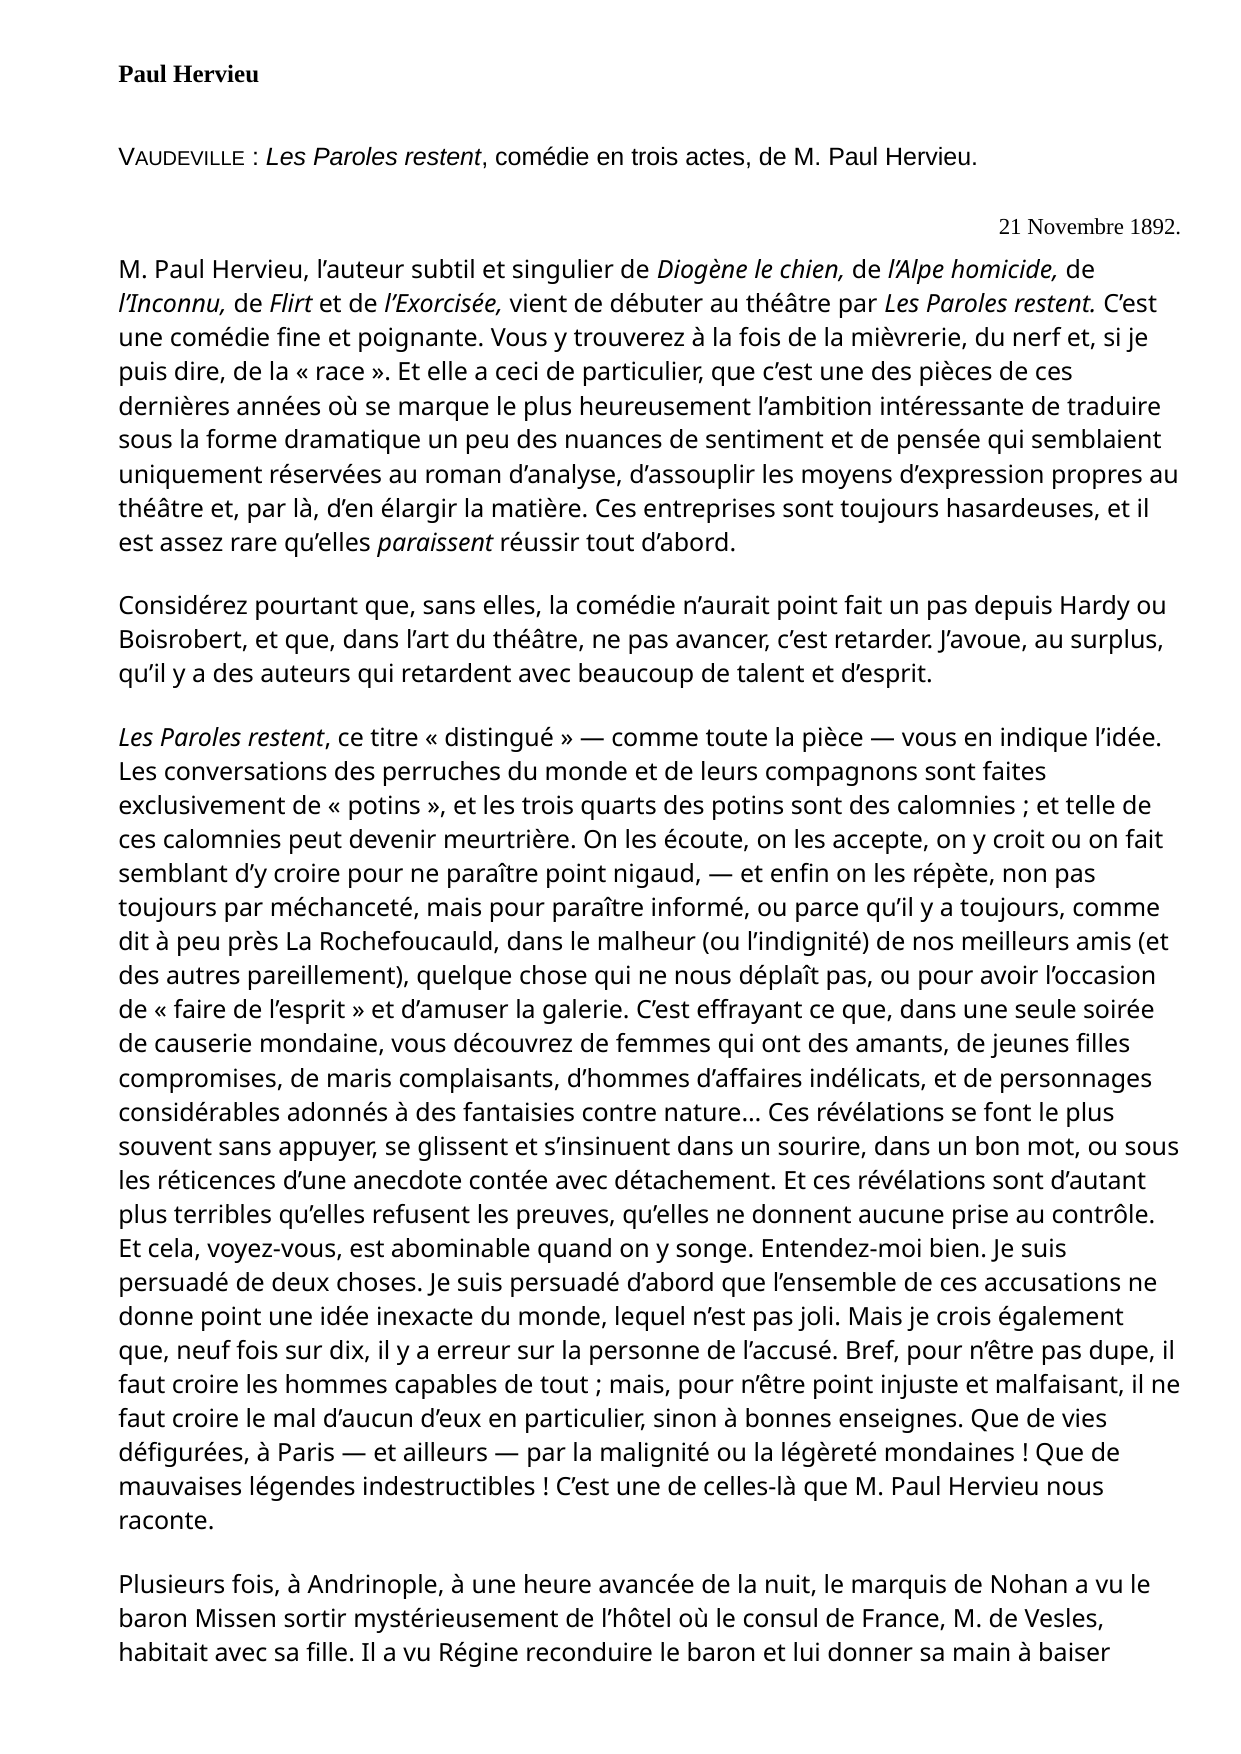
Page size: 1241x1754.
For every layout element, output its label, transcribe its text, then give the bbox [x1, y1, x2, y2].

text Considérez pourtant que, sans elles, la comédie n’aurait point fait un pas depuis Hardy ou Boisrobert, et que, dans l’art du théâtre, ne pas avancer, c’est retarder. J’avoue, au surplus, qu’il y a des auteurs qui retardent avec beaucoup de talent et d’esprit. [118, 588, 1181, 690]
text M. Paul Hervieu, l’auteur subtil et singulier de Diogène le chien, de l’Alpe homicide, de l’Inconnu, de Flirt et de l’Exorcisée, vient de débuter au théâtre par Les Paroles restent. C’est une comédie fine et poignante. Vous y trouverez à la fois de la mièvrerie, du nerf et, si je puis dire, de la « race ». Et elle a ceci de particulier, que c’est une des pièces de ces dernières années où se marque le plus heureusement l’ambition intéressante de traduire sous la forme dramatique un peu des nuances de sentiment et de pensée qui semblaient uniquement réservées au roman d’analyse, d’assouplir les moyens d’expression propres au théâtre et, par là, d’en élargir la matière. Ces entreprises sont toujours hasardeuses, et il est assez rare qu’elles paraissent réussir tout d’abord. [118, 252, 1181, 558]
text Plusieurs fois, à Andrinople, à une heure avancée de la nuit, le marquis de Nohan a vu le baron Missen sortir mystérieusement de l’hôtel où le consul de France, M. de Vesles, habitait avec sa fille. Il a vu Régine reconduire le baron et lui donner sa main à baiser [118, 1567, 1181, 1669]
text 21 Novembre 1892. [118, 213, 1181, 239]
subtitle Vaudeville : Les Paroles restent, comédie en trois actes, de M. Paul Hervieu. [118, 142, 1181, 171]
text Les Paroles restent, ce titre « distingué » — comme toute la pièce — vous en indique l’idée. Les conversations des perruches du monde et de leurs compagnons sont faites exclusivement de « potins », et les trois quarts des potins sont des calomnies ; et telle de ces calomnies peut devenir meurtrière. On les écoute, on les accepte, on y croit ou on fait semblant d’y croire pour ne paraître point nigaud, — et enfin on les répète, non pas toujours par méchanceté, mais pour paraître informé, ou parce qu’il y a toujours, comme dit à peu près La Rochefoucauld, dans le malheur (ou l’indignité) de nos meilleurs amis (et des autres pareillement), quelque chose qui ne nous déplaît pas, ou pour avoir l’occasion de « faire de l’esprit » et d’amuser la galerie. C’est effrayant ce que, dans une seule soirée de causerie mondaine, vous découvrez de femmes qui ont des amants, de jeunes filles compromises, de maris complaisants, d’hommes d’affaires indélicats, et de personnages considérables adonnés à des fantaisies contre nature… Ces révélations se font le plus souvent sans appuyer, se glissent et s’insinuent dans un sourire, dans un bon mot, ou sous les réticences d’une anecdote contée avec détachement. Et ces révélations sont d’autant plus terribles qu’elles refusent les preuves, qu’elles ne donnent aucune prise au contrôle. Et cela, voyez-vous, est abominable quand on y songe. Entendez-moi bien. Je suis persuadé de deux choses. Je suis persuadé d’abord que l’ensemble de ces accusations ne donne point une idée inexacte du monde, lequel n’est pas joli. Mais je crois également que, neuf fois sur dix, il y a erreur sur la personne de l’accusé. Bref, pour n’être pas dupe, il faut croire les hommes capables de tout ; mais, pour n’être point injuste et malfaisant, il ne faut croire le mal d’aucun d’eux en particulier, sinon à bonnes enseignes. Que de vies défigurées, à Paris — et ailleurs — par la malignité ou la légèreté mondaines ! Que de mauvaises légendes indestructibles ! C’est une de celles-là que M. Paul Hervieu nous raconte. [118, 719, 1181, 1537]
subtitle Paul Hervieu [118, 59, 1181, 88]
